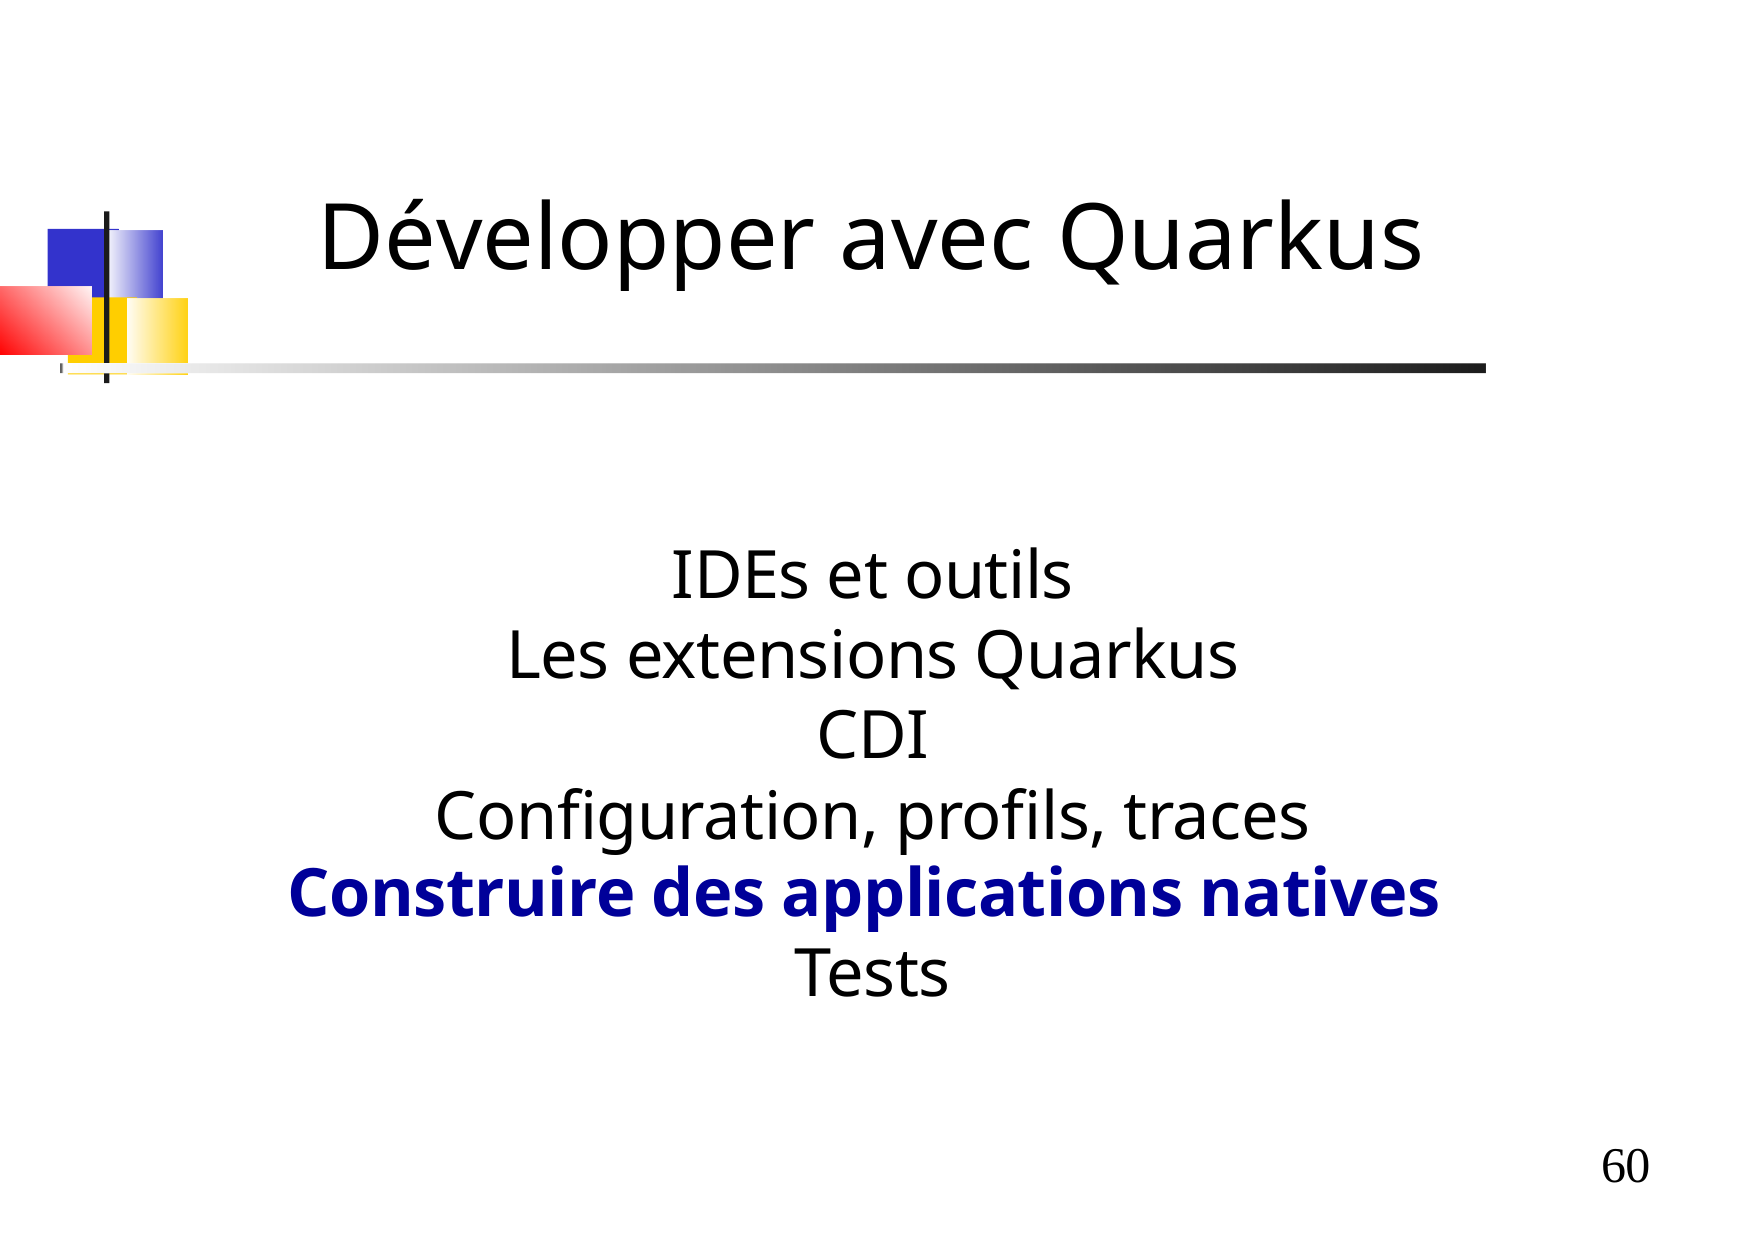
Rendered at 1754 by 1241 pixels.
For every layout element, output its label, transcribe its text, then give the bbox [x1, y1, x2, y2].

text_box IDEs et outils Les extensions Quarkus CDI Configuration, profils, traces Construire des applications natives Tests [283, 532, 1461, 1010]
title Développer avec Quarkus [179, 183, 1564, 406]
slide_number 60 [1569, 1135, 1660, 1241]
picture [0, 285, 92, 355]
picture [60, 229, 179, 384]
